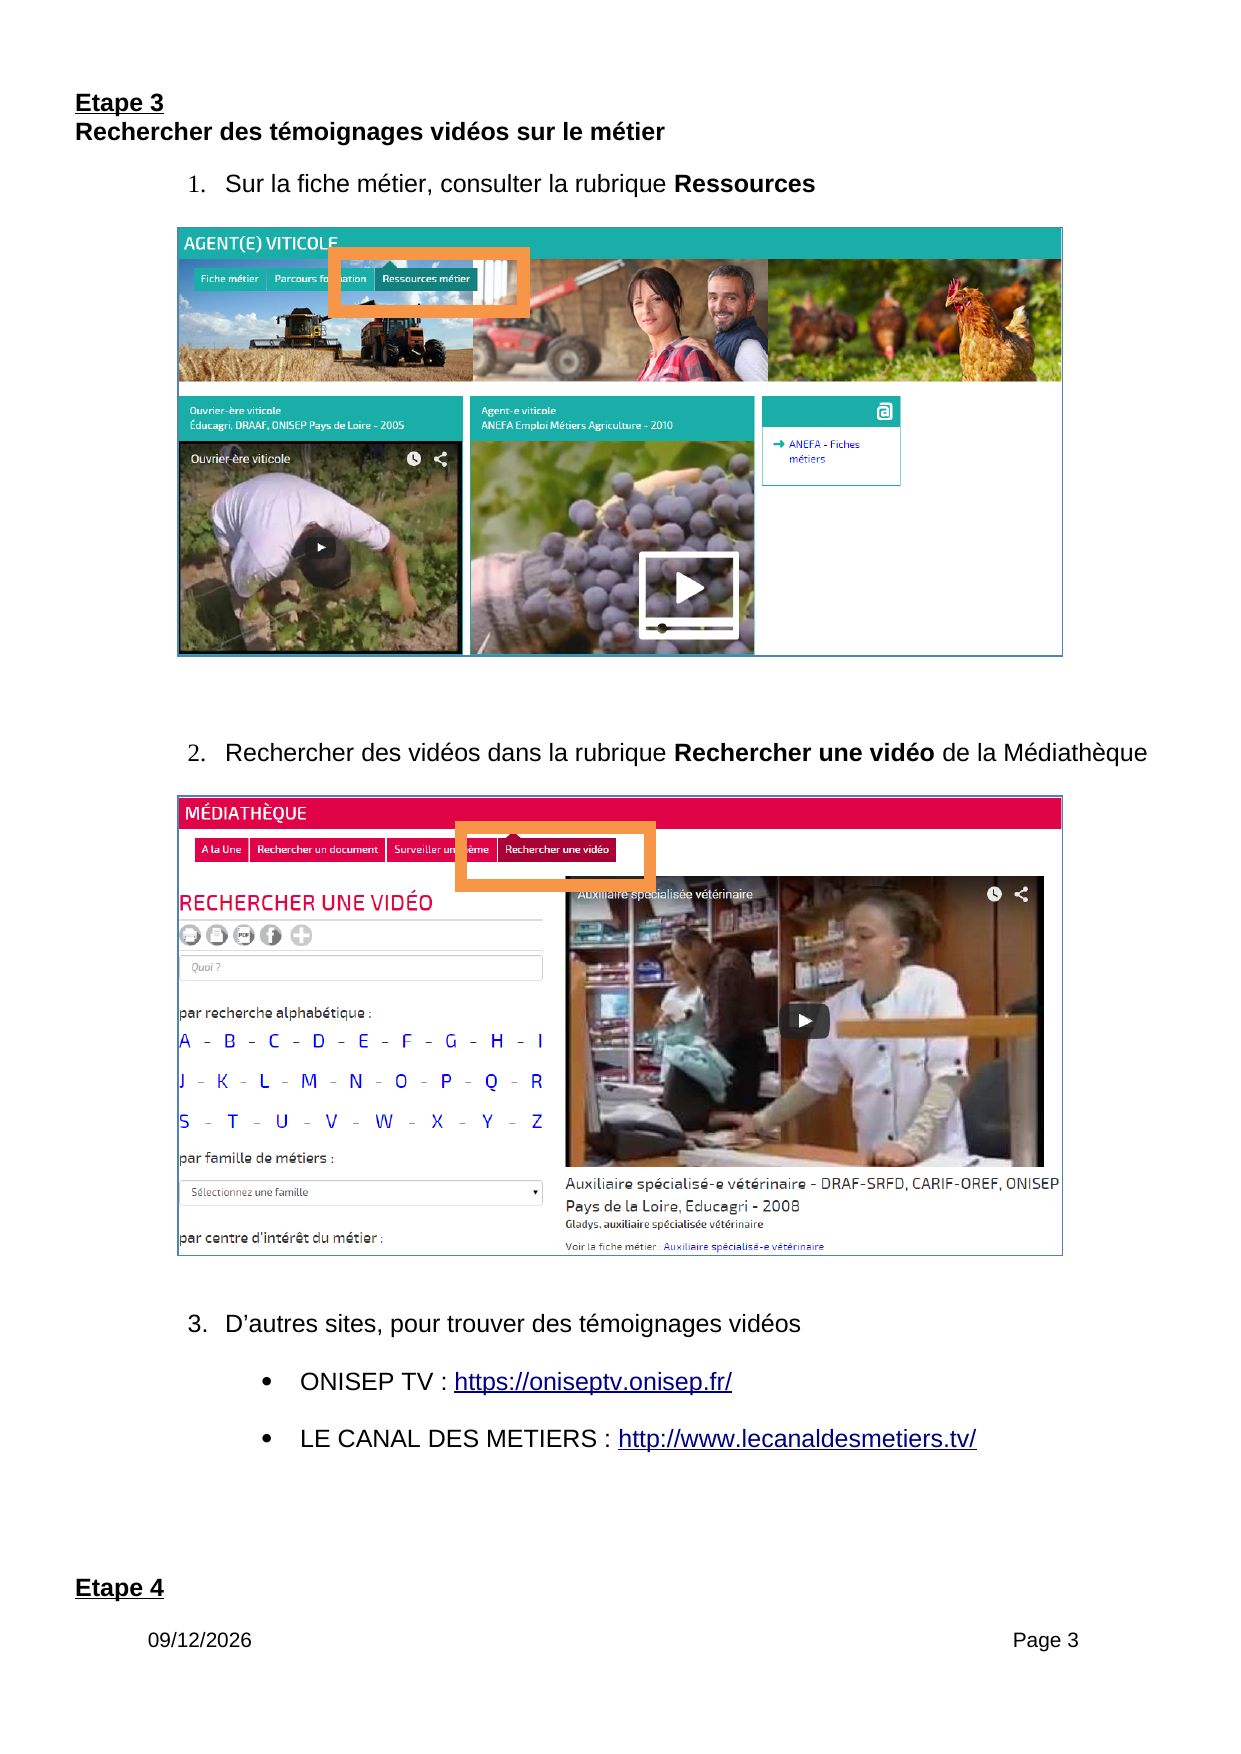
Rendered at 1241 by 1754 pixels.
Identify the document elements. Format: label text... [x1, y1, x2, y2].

list Rechercher des vidéos dans la rubrique Rechercher une vidéo de la Médiathèque [187, 737, 1165, 766]
text Rechercher des témoignages vidéos sur le métier [75, 117, 1165, 145]
list D’autres sites, pour trouver des témoignages vidéos [187, 1309, 1165, 1338]
list ONISEP TV : https://oniseptv.onisep.fr/ [262, 1367, 1165, 1395]
text Etape 4 [75, 1573, 1165, 1602]
list LE CANAL DES METIERS : http://www.lecanaldesmetiers.tv/ [262, 1424, 1165, 1453]
subtitle Etape 3 [75, 88, 1165, 117]
list Sur la fiche métier, consulter la rubrique Ressources [187, 169, 1165, 198]
